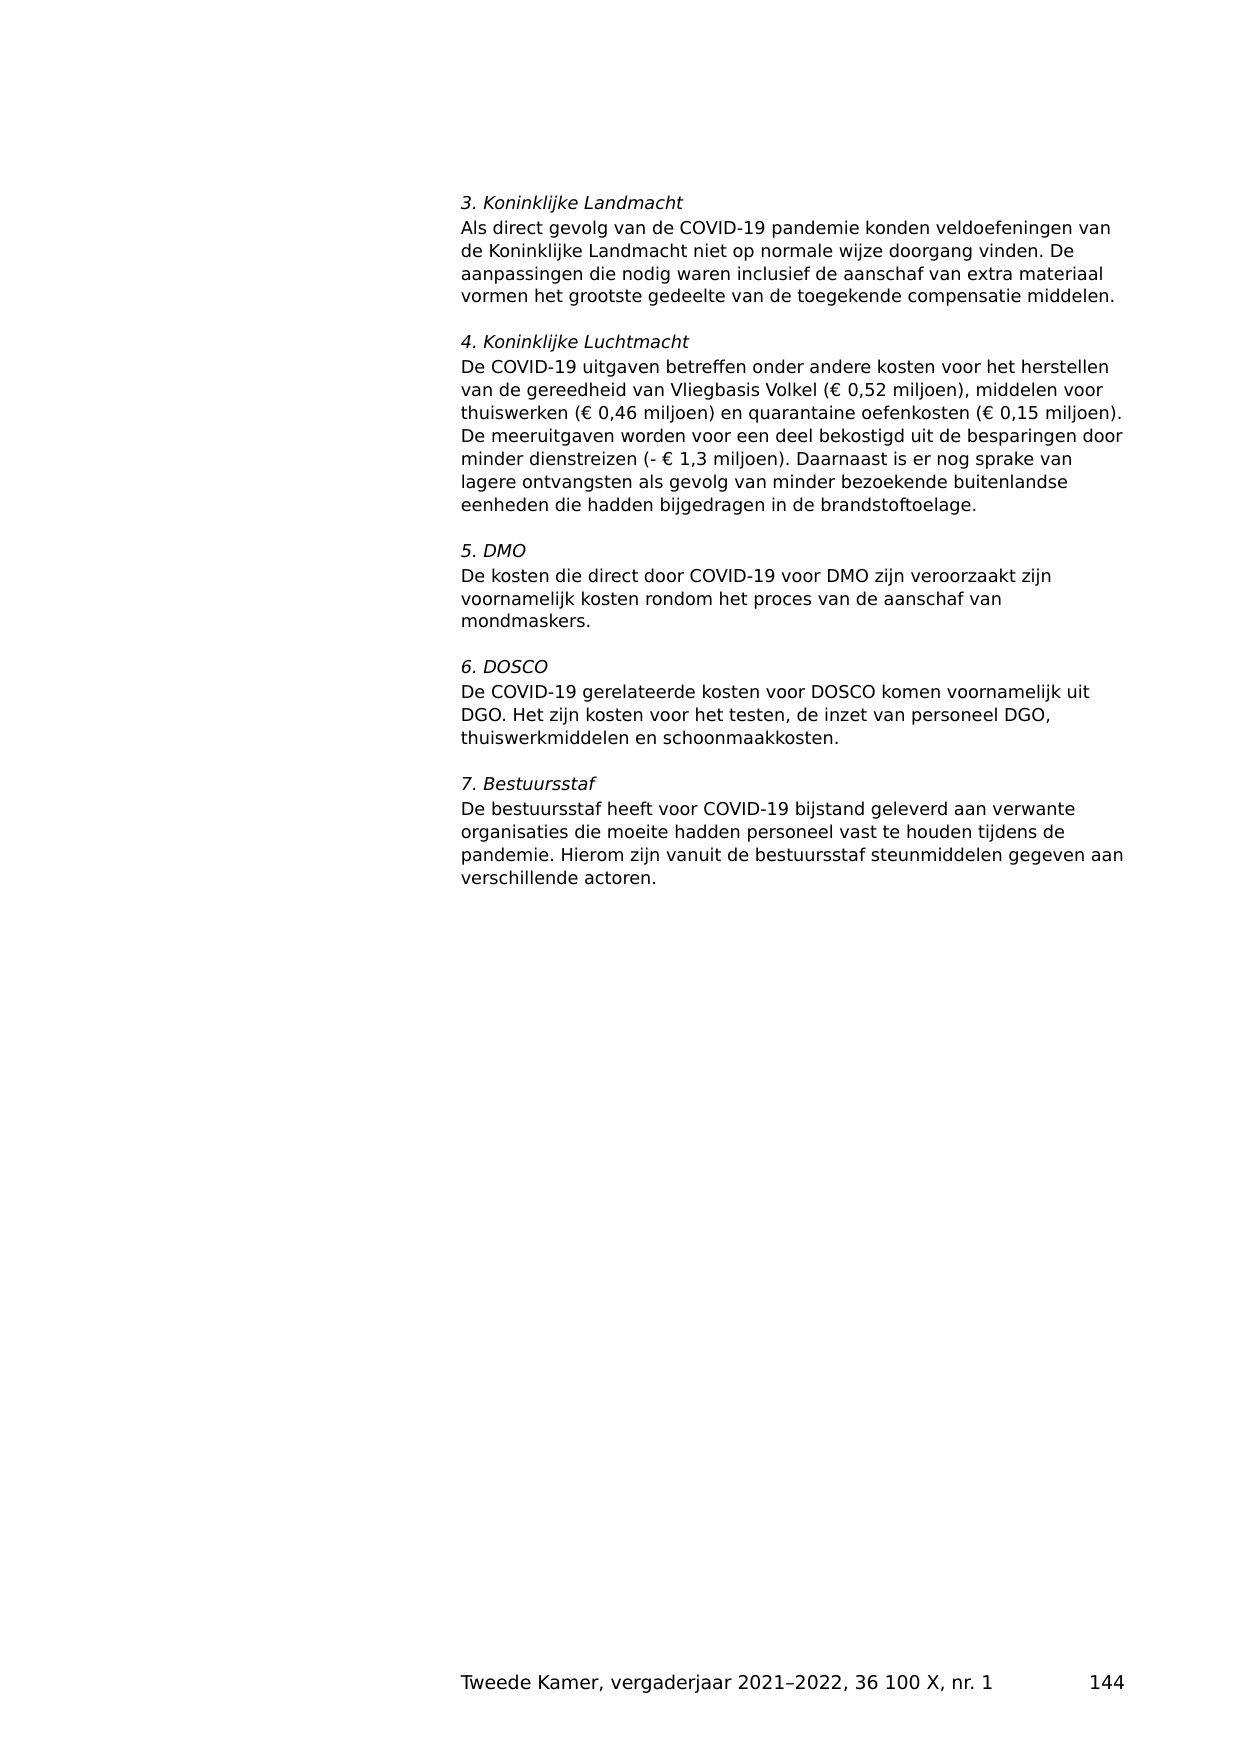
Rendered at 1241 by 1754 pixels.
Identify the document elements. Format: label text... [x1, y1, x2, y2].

text De COVID-19 uitgaven betreffen onder andere kosten voor het herstellen van de gereedheid van Vliegbasis Volkel (€ 0,52 miljoen), middelen voor thuiswerken (€ 0,46 miljoen) en quarantaine oefenkosten (€ 0,15 miljoen). De meeruitgaven worden voor een deel bekostigd uit de besparingen door minder dienstreizen (- € 1,3 miljoen). Daarnaast is er nog sprake van lagere ontvangsten als gevolg van minder bezoekende buitenlandse eenheden die hadden bijgedragen in de brandstoftoelage. [461, 355, 1125, 516]
text 4. Koninklijke Luchtmacht [461, 330, 1125, 353]
text De kosten die direct door COVID-19 voor DMO zijn veroorzaakt zijn voornamelijk kosten rondom het proces van de aanschaf van mondmaskers. [461, 564, 1125, 632]
text 6. DOSCO [461, 655, 1125, 678]
text Als direct gevolg van de COVID-19 pandemie konden veldoefeningen van de Koninklijke Landmacht niet op normale wijze doorgang vinden. De aanpassingen die nodig waren inclusief de aanschaf van extra materiaal vormen het grootste gedeelte van de toegekende compensatie middelen. [461, 216, 1125, 307]
text De bestuursstaf heeft voor COVID-19 bijstand geleverd aan verwante organisaties die moeite hadden personeel vast te houden tijdens de pandemie. Hierom zijn vanuit de bestuursstaf steunmiddelen gegeven aan verschillende actoren. [461, 797, 1125, 889]
text 7. Bestuursstaf [461, 772, 1125, 795]
text 3. Koninklijke Landmacht [461, 191, 1125, 214]
text 5. DMO [461, 539, 1125, 562]
text De COVID-19 gerelateerde kosten voor DOSCO komen voornamelijk uit DGO. Het zijn kosten voor het testen, de inzet van personeel DGO, thuiswerkmiddelen en schoonmaakkosten. [461, 680, 1125, 749]
